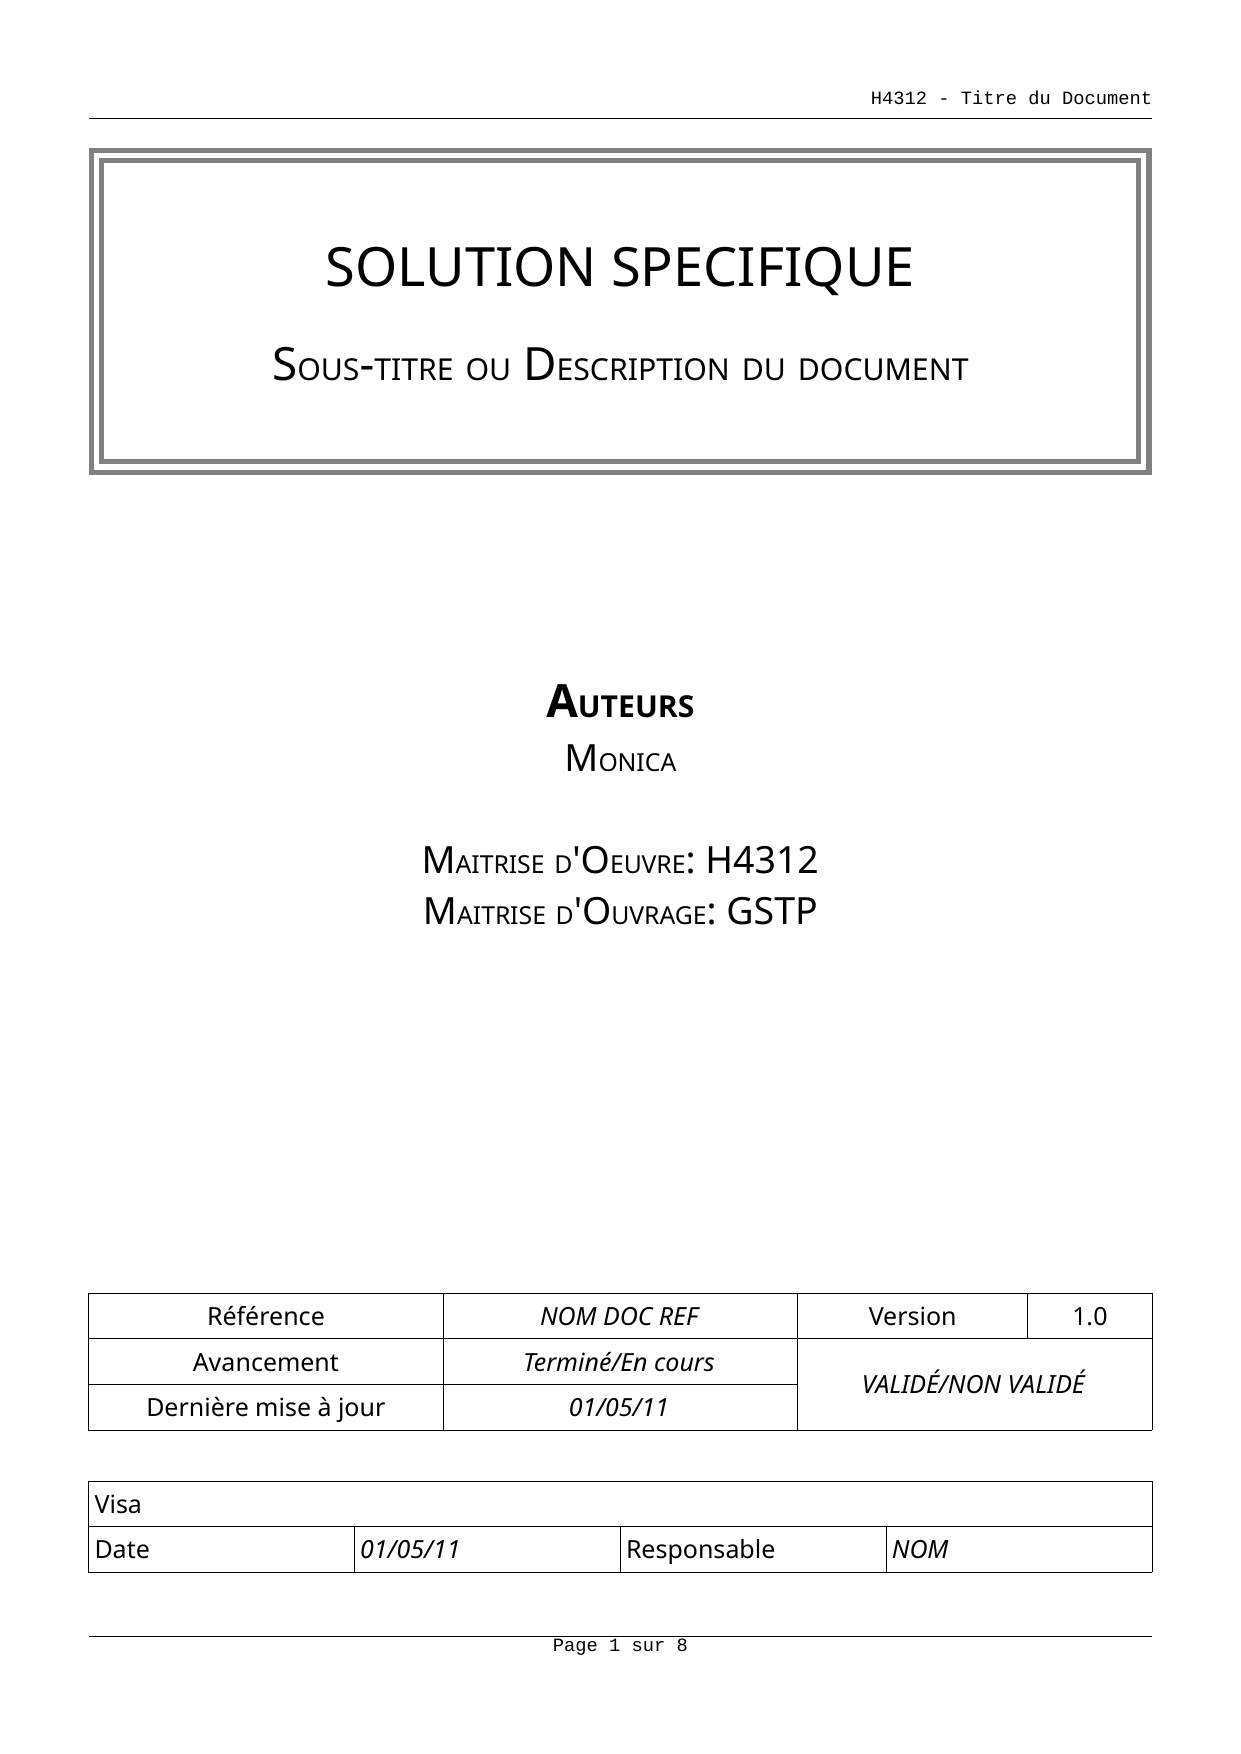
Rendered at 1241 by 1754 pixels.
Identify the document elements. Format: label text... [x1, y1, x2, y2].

table_header Version [798, 1294, 1027, 1338]
table_cell Avancement [89, 1339, 443, 1384]
table_cell VALIDÉ/NON VALIDÉ [798, 1339, 1152, 1429]
text [1141, 210, 1146, 302]
text Sous-titre ou Description du document [104, 313, 1136, 376]
table_cell 01/05/11 [444, 1385, 797, 1429]
table_cell Terminé/En cours [444, 1339, 797, 1384]
table_cell NOM [887, 1527, 1152, 1572]
table_cell Date [89, 1527, 354, 1572]
table_cell Responsable [621, 1527, 886, 1572]
table_header Visa [89, 1482, 1152, 1526]
text [94, 210, 99, 302]
table_header NOM DOC REF [444, 1294, 797, 1338]
text Maitrise d'Oeuvre: H4312 [88, 833, 1152, 884]
text Auteurs [88, 669, 1152, 731]
table_header 1.0 [1028, 1294, 1152, 1338]
text Monica [88, 731, 1152, 782]
table_cell Dernière mise à jour [89, 1385, 443, 1429]
text Solution SPECIFIQUE [104, 210, 1136, 302]
text Maitrise d'Ouvrage: GSTP [88, 884, 1152, 935]
table_header Référence [89, 1294, 443, 1338]
table_cell 01/05/11 [355, 1527, 620, 1572]
